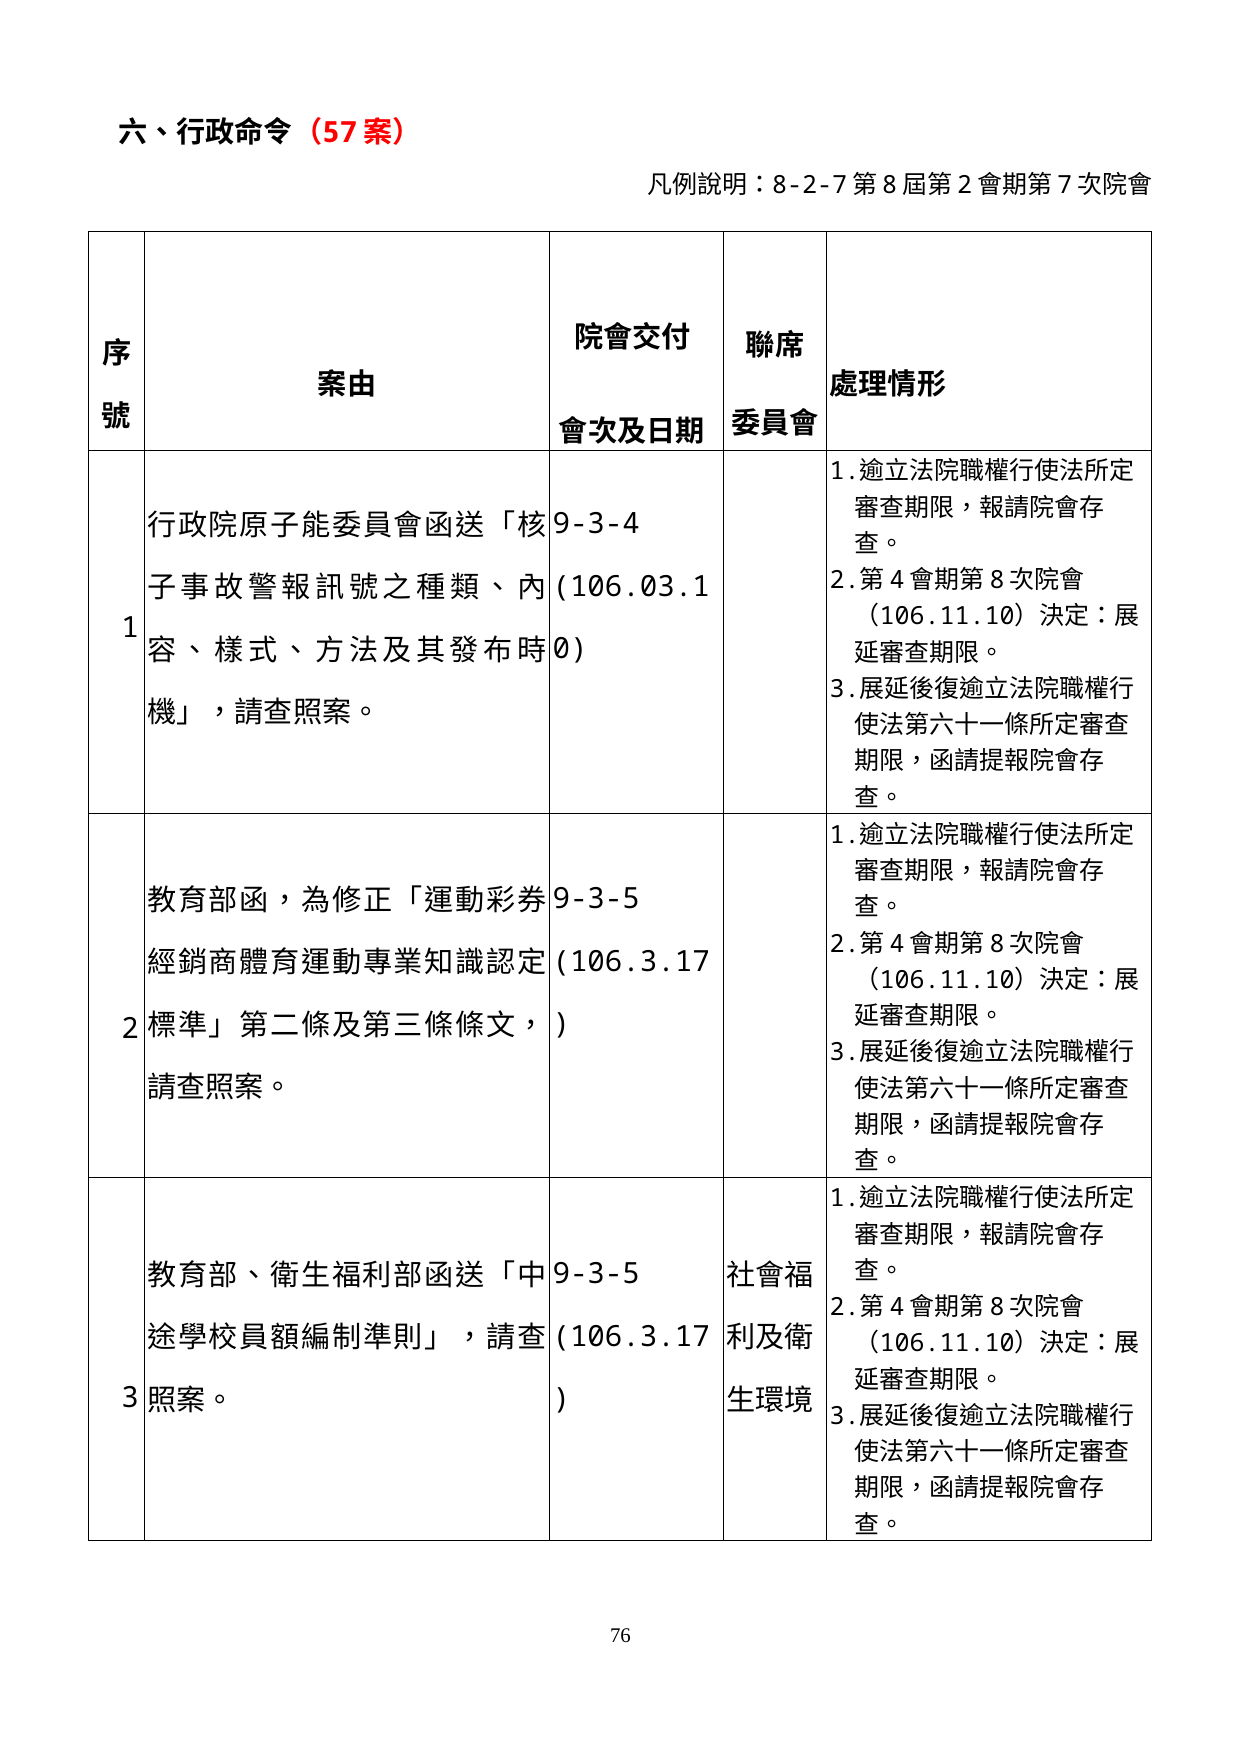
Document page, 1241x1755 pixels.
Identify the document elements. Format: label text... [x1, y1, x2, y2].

table_cell 1.逾立法院職權行使法所定審查期限，報請院會存查。 2.第4會期第8次院會（106.11.10）決定：展延審查期限。 3.展延後復逾立法院職權行使法第六十一條所定審查期限，函請提報院會存查。 [827, 814, 1151, 1177]
text 凡例說明：8-2-7第8屆第2會期第7次院會 [89, 164, 1152, 201]
table_header 聯席 委員會 [724, 232, 826, 450]
table_header 處理情形 [827, 232, 1151, 450]
table_cell 1.逾立法院職權行使法所定審查期限，報請院會存查。 2.第4會期第8次院會（106.11.10）決定：展延審查期限。 3.展延後復逾立法院職權行使法第六十一條所定審查期限，函請提報院會存查。 [827, 451, 1151, 813]
table_header 院會交付 會次及日期 [550, 232, 723, 450]
table_cell 9-3-5 (106.3.17) [550, 1178, 723, 1540]
table_cell 1.逾立法院職權行使法所定審查期限，報請院會存查。 2.第4會期第8次院會（106.11.10）決定：展延審查期限。 3.展延後復逾立法院職權行使法第六十一條所定審查期限，函請提報院會存查。 [827, 1178, 1151, 1540]
table_cell 教育部函，為修正「運動彩券經銷商體育運動專業知識認定標準」第二條及第三條條文，請查照案。 [145, 814, 549, 1177]
table_cell [89, 1178, 144, 1540]
table_cell 行政院原子能委員會函送「核子事故警報訊號之種類、內容、樣式、方法及其發布時機」，請查照案。 [145, 451, 549, 813]
table_cell [724, 814, 826, 1177]
table_cell [89, 451, 144, 813]
table_header 案由 [145, 232, 549, 450]
table_cell [89, 814, 144, 1177]
table_cell [724, 451, 826, 813]
table_header 序號 [89, 232, 144, 450]
text 六、行政命令（57案） [89, 106, 1152, 152]
table_cell 9-3-5 (106.3.17) [550, 814, 723, 1177]
table_cell 社會福利及衛生環境 [724, 1178, 826, 1540]
table_cell 9-3-4 (106.03.10) [550, 451, 723, 813]
table_cell 教育部、衛生福利部函送「中途學校員額編制準則」，請查照案。 [145, 1178, 549, 1540]
